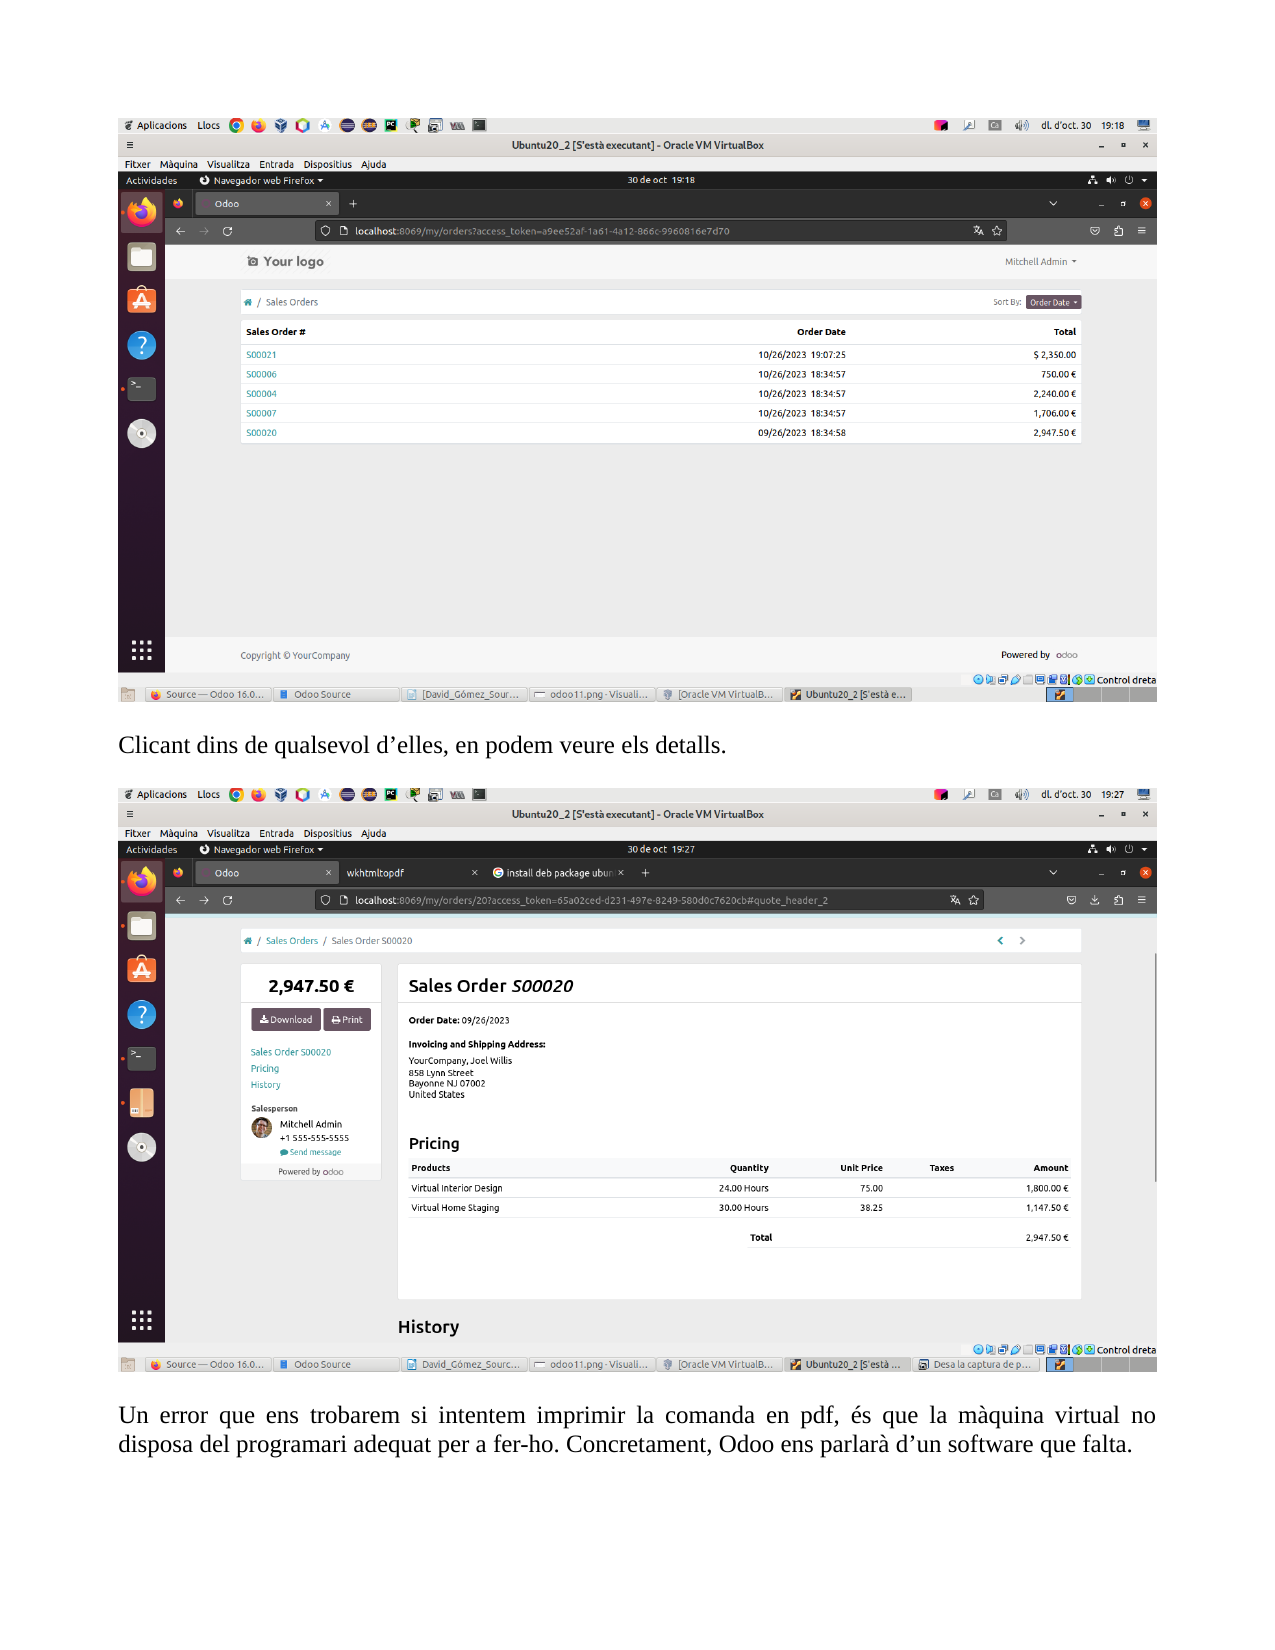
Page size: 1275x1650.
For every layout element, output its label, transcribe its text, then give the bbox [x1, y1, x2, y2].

text Un error que ens trobarem si intentem imprimir la comanda en pdf, és que la màquina virtual no disposa del programari adequat per a fer-ho. Concretament, Odoo ens parlarà d’un software que falta. [118, 1400, 1157, 1458]
picture [118, 788, 1157, 1372]
text Clicant dins de qualsevol d’elles, en podem veure els detalls. [118, 731, 1157, 759]
picture [118, 118, 1157, 702]
